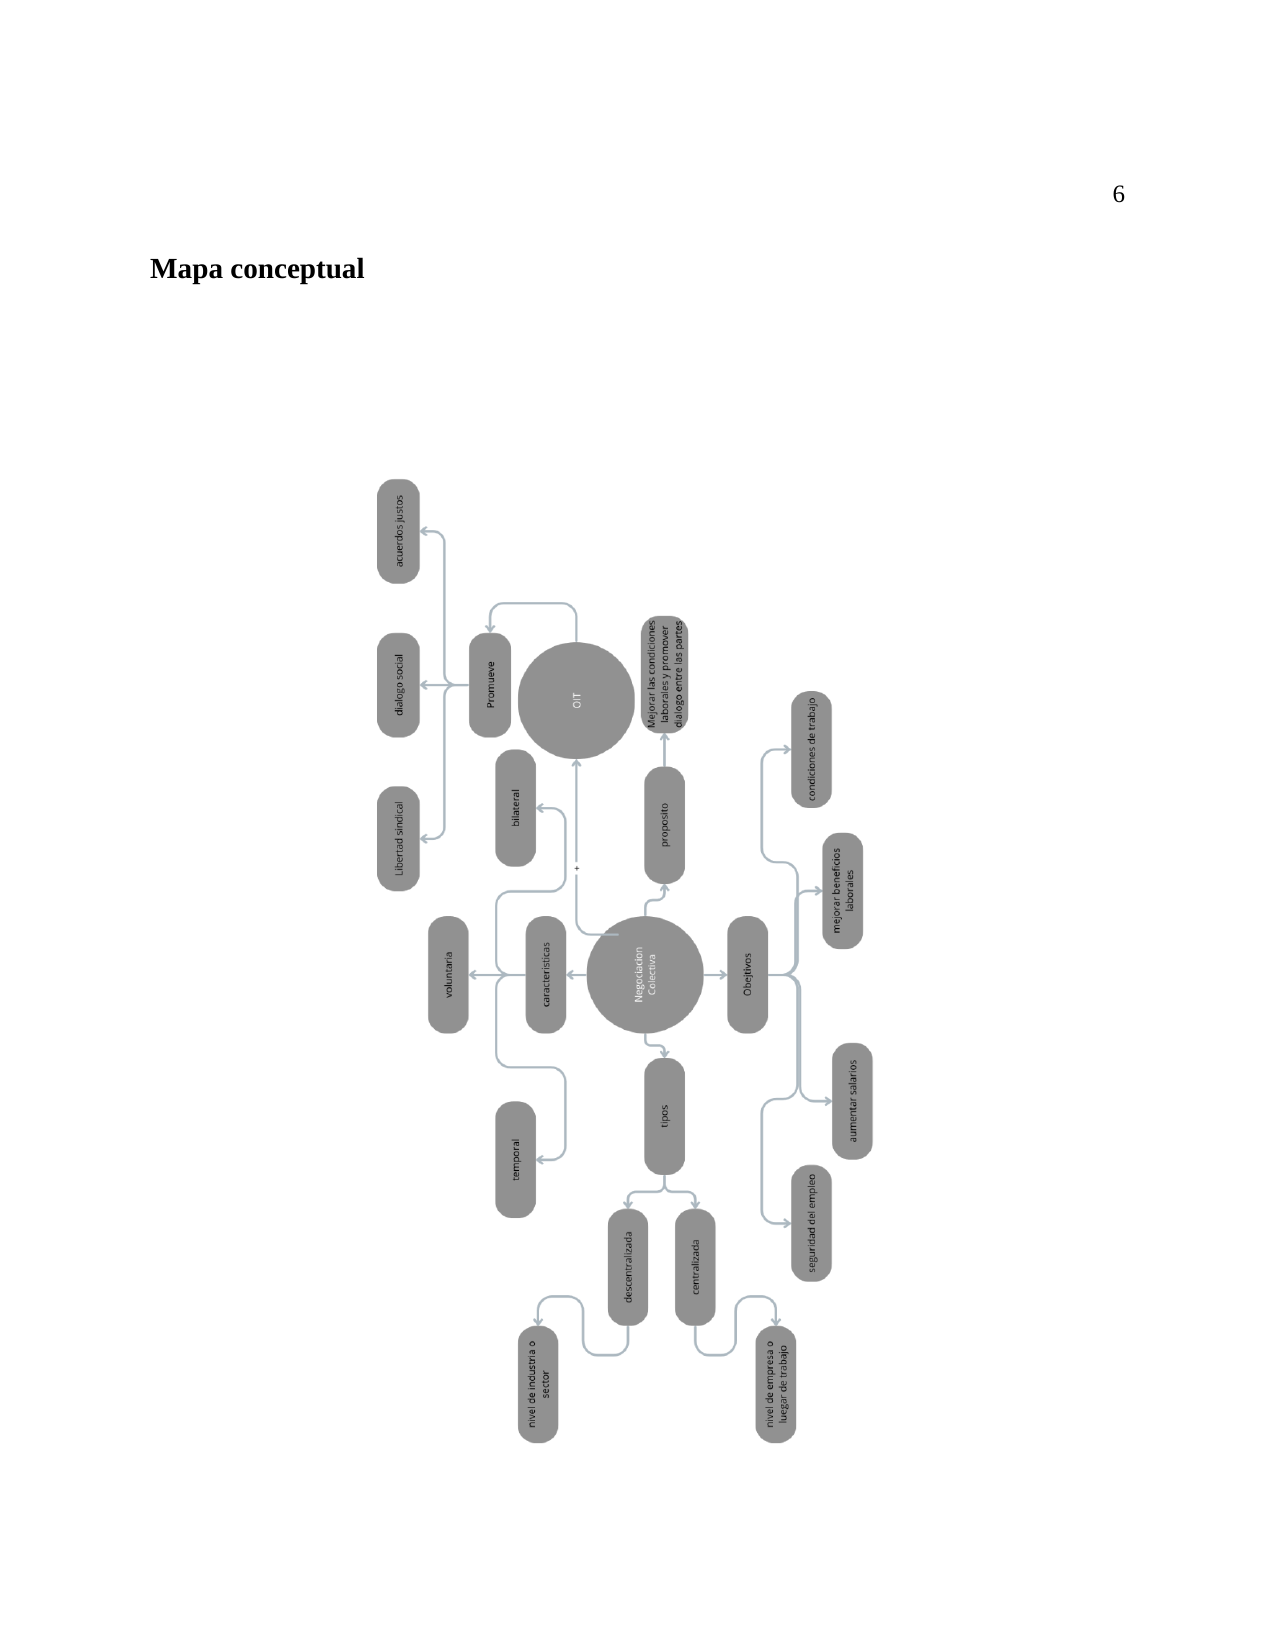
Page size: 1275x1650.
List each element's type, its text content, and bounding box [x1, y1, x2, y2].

subtitle Mapa conceptual [150, 252, 1125, 285]
picture [295, 376, 954, 1546]
